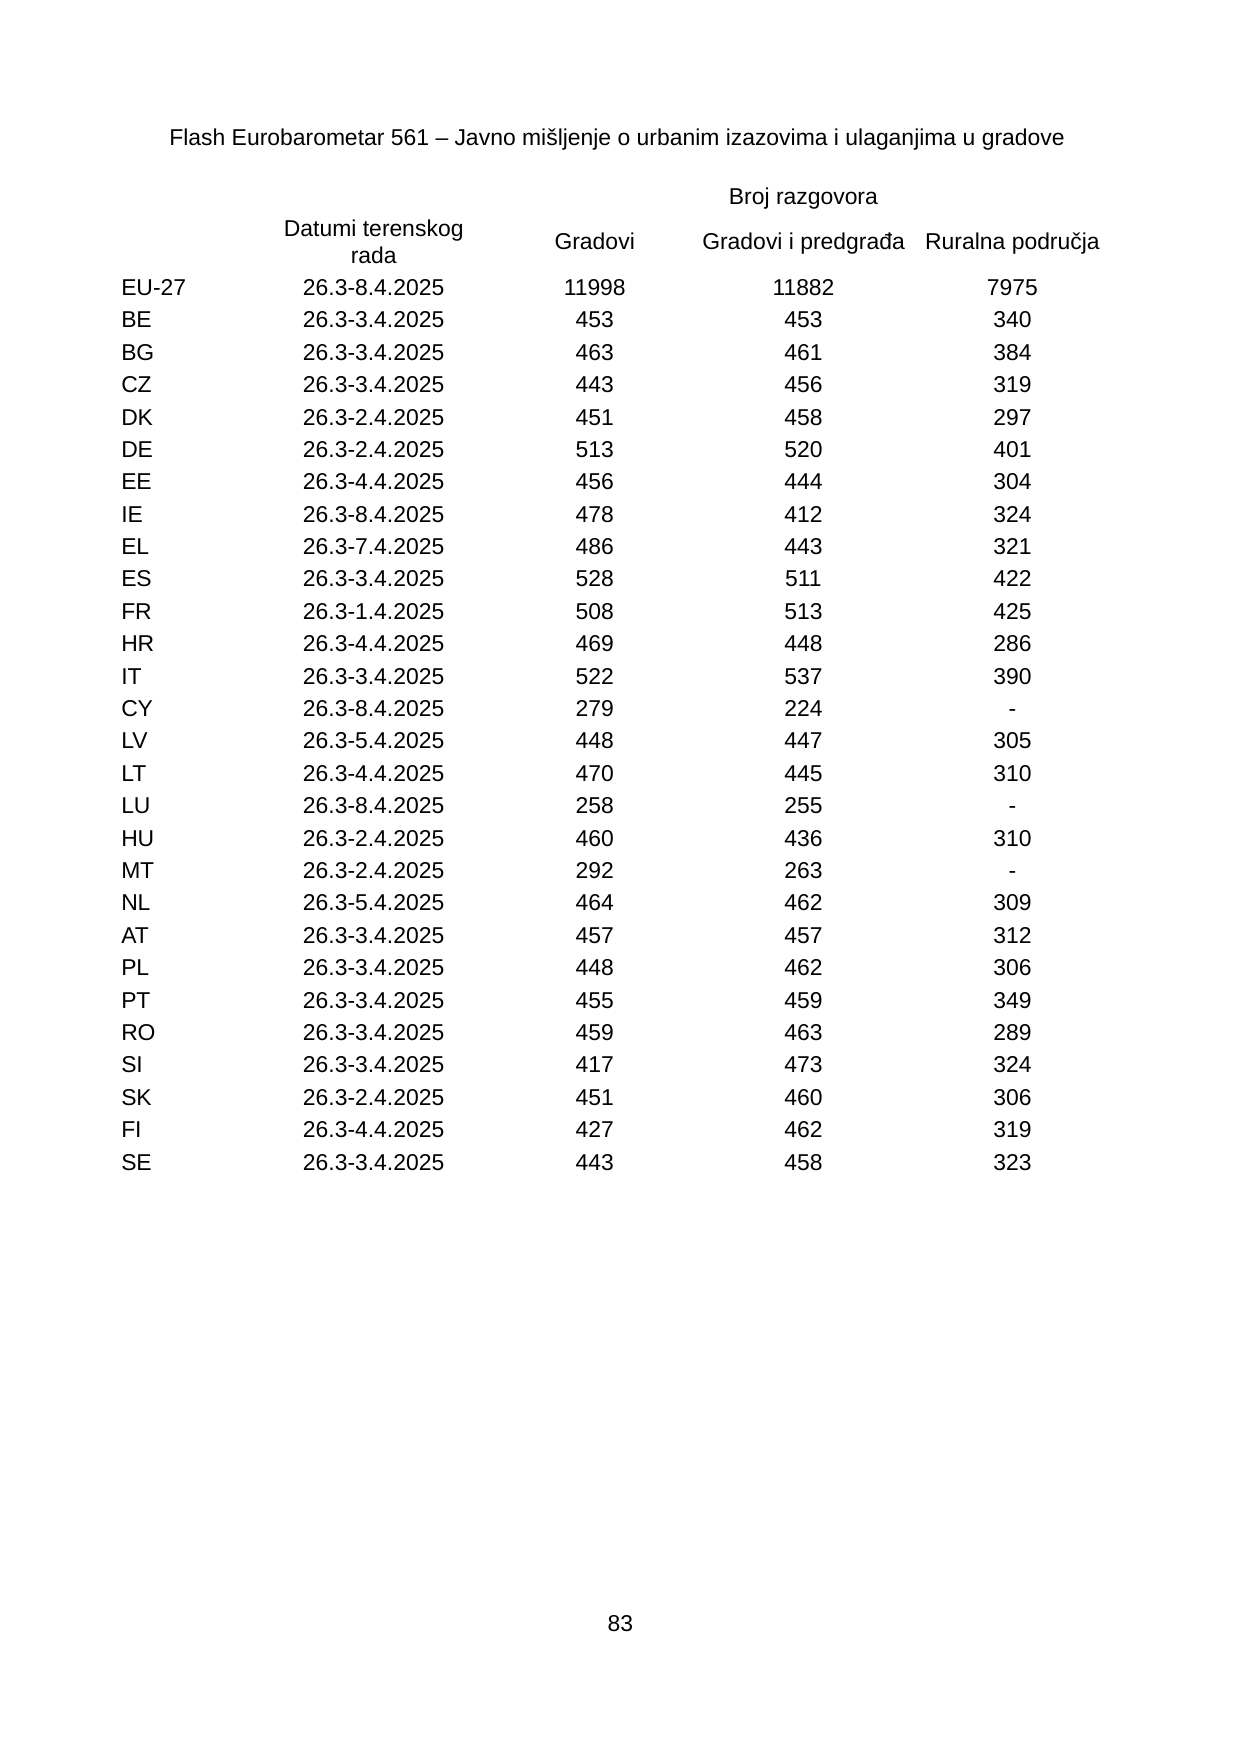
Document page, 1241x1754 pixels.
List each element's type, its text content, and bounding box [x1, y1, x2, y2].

table_cell 520 [699, 433, 908, 465]
table_cell 463 [699, 1016, 908, 1048]
table_cell 448 [490, 724, 699, 757]
table_cell 412 [699, 498, 908, 530]
table_cell FI [118, 1113, 257, 1146]
table_cell NL [118, 886, 257, 919]
table_cell 522 [490, 660, 699, 692]
table_cell ES [118, 563, 257, 595]
table_cell 390 [908, 660, 1117, 692]
table_cell 26.3-4.4.2025 [257, 1113, 490, 1146]
table_cell 321 [908, 530, 1117, 562]
table_cell - [908, 692, 1117, 724]
table_cell Datumi terenskog rada [257, 212, 490, 271]
table_cell DE [118, 433, 257, 465]
table_cell 513 [699, 595, 908, 627]
table_cell 464 [490, 886, 699, 919]
table_cell RO [118, 1016, 257, 1048]
table_cell 289 [908, 1016, 1117, 1048]
table_cell PL [118, 951, 257, 983]
table_cell 460 [490, 822, 699, 854]
table_cell 417 [490, 1048, 699, 1081]
table_cell 26.3-4.4.2025 [257, 627, 490, 659]
table_cell 26.3-3.4.2025 [257, 984, 490, 1016]
table_cell 458 [699, 400, 908, 433]
table_cell 443 [490, 368, 699, 400]
table_cell 453 [699, 303, 908, 336]
table_cell 26.3-8.4.2025 [257, 692, 490, 724]
table_cell PT [118, 984, 257, 1016]
table_cell 453 [490, 303, 699, 336]
table_cell 460 [699, 1081, 908, 1113]
table_cell 26.3-3.4.2025 [257, 951, 490, 983]
table_cell BE [118, 303, 257, 336]
table_cell 26.3-3.4.2025 [257, 303, 490, 336]
table_cell 451 [490, 1081, 699, 1113]
table_cell - [908, 789, 1117, 822]
table_cell 478 [490, 498, 699, 530]
table_cell Ruralna područja [908, 212, 1117, 271]
table_cell 458 [699, 1146, 908, 1178]
table_cell Gradovi i predgrađa [699, 212, 908, 271]
table_cell 11998 [490, 271, 699, 303]
table_cell 470 [490, 757, 699, 789]
table_cell 255 [699, 789, 908, 822]
table_cell 304 [908, 465, 1117, 498]
table_cell 427 [490, 1113, 699, 1146]
table_cell 443 [699, 530, 908, 562]
table_cell 306 [908, 951, 1117, 983]
table_cell 462 [699, 1113, 908, 1146]
table_cell 463 [490, 336, 699, 368]
table_cell SK [118, 1081, 257, 1113]
table_cell 310 [908, 822, 1117, 854]
table_cell 469 [490, 627, 699, 659]
table_cell 456 [490, 465, 699, 498]
table_cell [118, 212, 257, 271]
table_cell IT [118, 660, 257, 692]
table_cell MT [118, 854, 257, 886]
table_cell 457 [490, 919, 699, 951]
table_cell 462 [699, 951, 908, 983]
table_cell 26.3-2.4.2025 [257, 1081, 490, 1113]
table_cell LU [118, 789, 257, 822]
table_cell 26.3-3.4.2025 [257, 1016, 490, 1048]
table_cell 455 [490, 984, 699, 1016]
table_cell 26.3-8.4.2025 [257, 789, 490, 822]
table_cell BG [118, 336, 257, 368]
table_cell 319 [908, 1113, 1117, 1146]
table_cell FR [118, 595, 257, 627]
table_cell 340 [908, 303, 1117, 336]
table_cell 26.3-3.4.2025 [257, 660, 490, 692]
table_cell 26.3-3.4.2025 [257, 563, 490, 595]
table_cell 459 [699, 984, 908, 1016]
table_cell 312 [908, 919, 1117, 951]
table_cell 305 [908, 724, 1117, 757]
table_cell 456 [699, 368, 908, 400]
table_cell 26.3-2.4.2025 [257, 433, 490, 465]
table_cell 258 [490, 789, 699, 822]
table_cell 537 [699, 660, 908, 692]
table_cell 26.3-3.4.2025 [257, 336, 490, 368]
table_cell HR [118, 627, 257, 659]
table_cell 511 [699, 563, 908, 595]
table_cell 401 [908, 433, 1117, 465]
table_cell 26.3-2.4.2025 [257, 822, 490, 854]
table_cell HU [118, 822, 257, 854]
table_cell 26.3-8.4.2025 [257, 271, 490, 303]
table_cell 26.3-4.4.2025 [257, 465, 490, 498]
table_cell 448 [490, 951, 699, 983]
table_header [118, 180, 257, 212]
table_cell 26.3-2.4.2025 [257, 400, 490, 433]
table_cell LT [118, 757, 257, 789]
table_cell 26.3-7.4.2025 [257, 530, 490, 562]
table_cell LV [118, 724, 257, 757]
table_cell 436 [699, 822, 908, 854]
table_cell 26.3-4.4.2025 [257, 757, 490, 789]
table_cell - [908, 854, 1117, 886]
table_cell 26.3-3.4.2025 [257, 1048, 490, 1081]
table_cell 306 [908, 1081, 1117, 1113]
table_cell EE [118, 465, 257, 498]
table_cell 263 [699, 854, 908, 886]
table_cell 26.3-3.4.2025 [257, 1146, 490, 1178]
table_cell 26.3-8.4.2025 [257, 498, 490, 530]
table_cell 292 [490, 854, 699, 886]
table_cell 444 [699, 465, 908, 498]
table_cell 443 [490, 1146, 699, 1178]
table_cell CY [118, 692, 257, 724]
table_cell 324 [908, 498, 1117, 530]
table_cell 513 [490, 433, 699, 465]
table_cell 473 [699, 1048, 908, 1081]
table_cell 319 [908, 368, 1117, 400]
table_cell 279 [490, 692, 699, 724]
table_cell 26.3-5.4.2025 [257, 886, 490, 919]
table_cell 486 [490, 530, 699, 562]
table_cell SE [118, 1146, 257, 1178]
table_cell Gradovi [490, 212, 699, 271]
table_cell 445 [699, 757, 908, 789]
table_cell 448 [699, 627, 908, 659]
table_cell 384 [908, 336, 1117, 368]
table_cell 422 [908, 563, 1117, 595]
table_cell CZ [118, 368, 257, 400]
table_cell 26.3-3.4.2025 [257, 368, 490, 400]
table_cell SI [118, 1048, 257, 1081]
table_cell 528 [490, 563, 699, 595]
table_cell 286 [908, 627, 1117, 659]
table_cell 459 [490, 1016, 699, 1048]
table_cell 7975 [908, 271, 1117, 303]
table_cell 425 [908, 595, 1117, 627]
table_cell 224 [699, 692, 908, 724]
table_cell EL [118, 530, 257, 562]
table_cell 323 [908, 1146, 1117, 1178]
table_cell 451 [490, 400, 699, 433]
table_cell EU-27 [118, 271, 257, 303]
table_cell 310 [908, 757, 1117, 789]
table_cell 309 [908, 886, 1117, 919]
table_cell 349 [908, 984, 1117, 1016]
table_cell 462 [699, 886, 908, 919]
table_cell 26.3-5.4.2025 [257, 724, 490, 757]
table_cell AT [118, 919, 257, 951]
table_cell 457 [699, 919, 908, 951]
table_cell 461 [699, 336, 908, 368]
table_cell IE [118, 498, 257, 530]
table_cell 297 [908, 400, 1117, 433]
table_cell 26.3-2.4.2025 [257, 854, 490, 886]
table_cell 26.3-3.4.2025 [257, 919, 490, 951]
table_cell 324 [908, 1048, 1117, 1081]
table_cell 508 [490, 595, 699, 627]
table_cell 447 [699, 724, 908, 757]
table_cell 26.3-1.4.2025 [257, 595, 490, 627]
table_cell DK [118, 400, 257, 433]
table_header Broj razgovora [490, 180, 1117, 212]
table_cell 11882 [699, 271, 908, 303]
table_header [257, 180, 490, 212]
